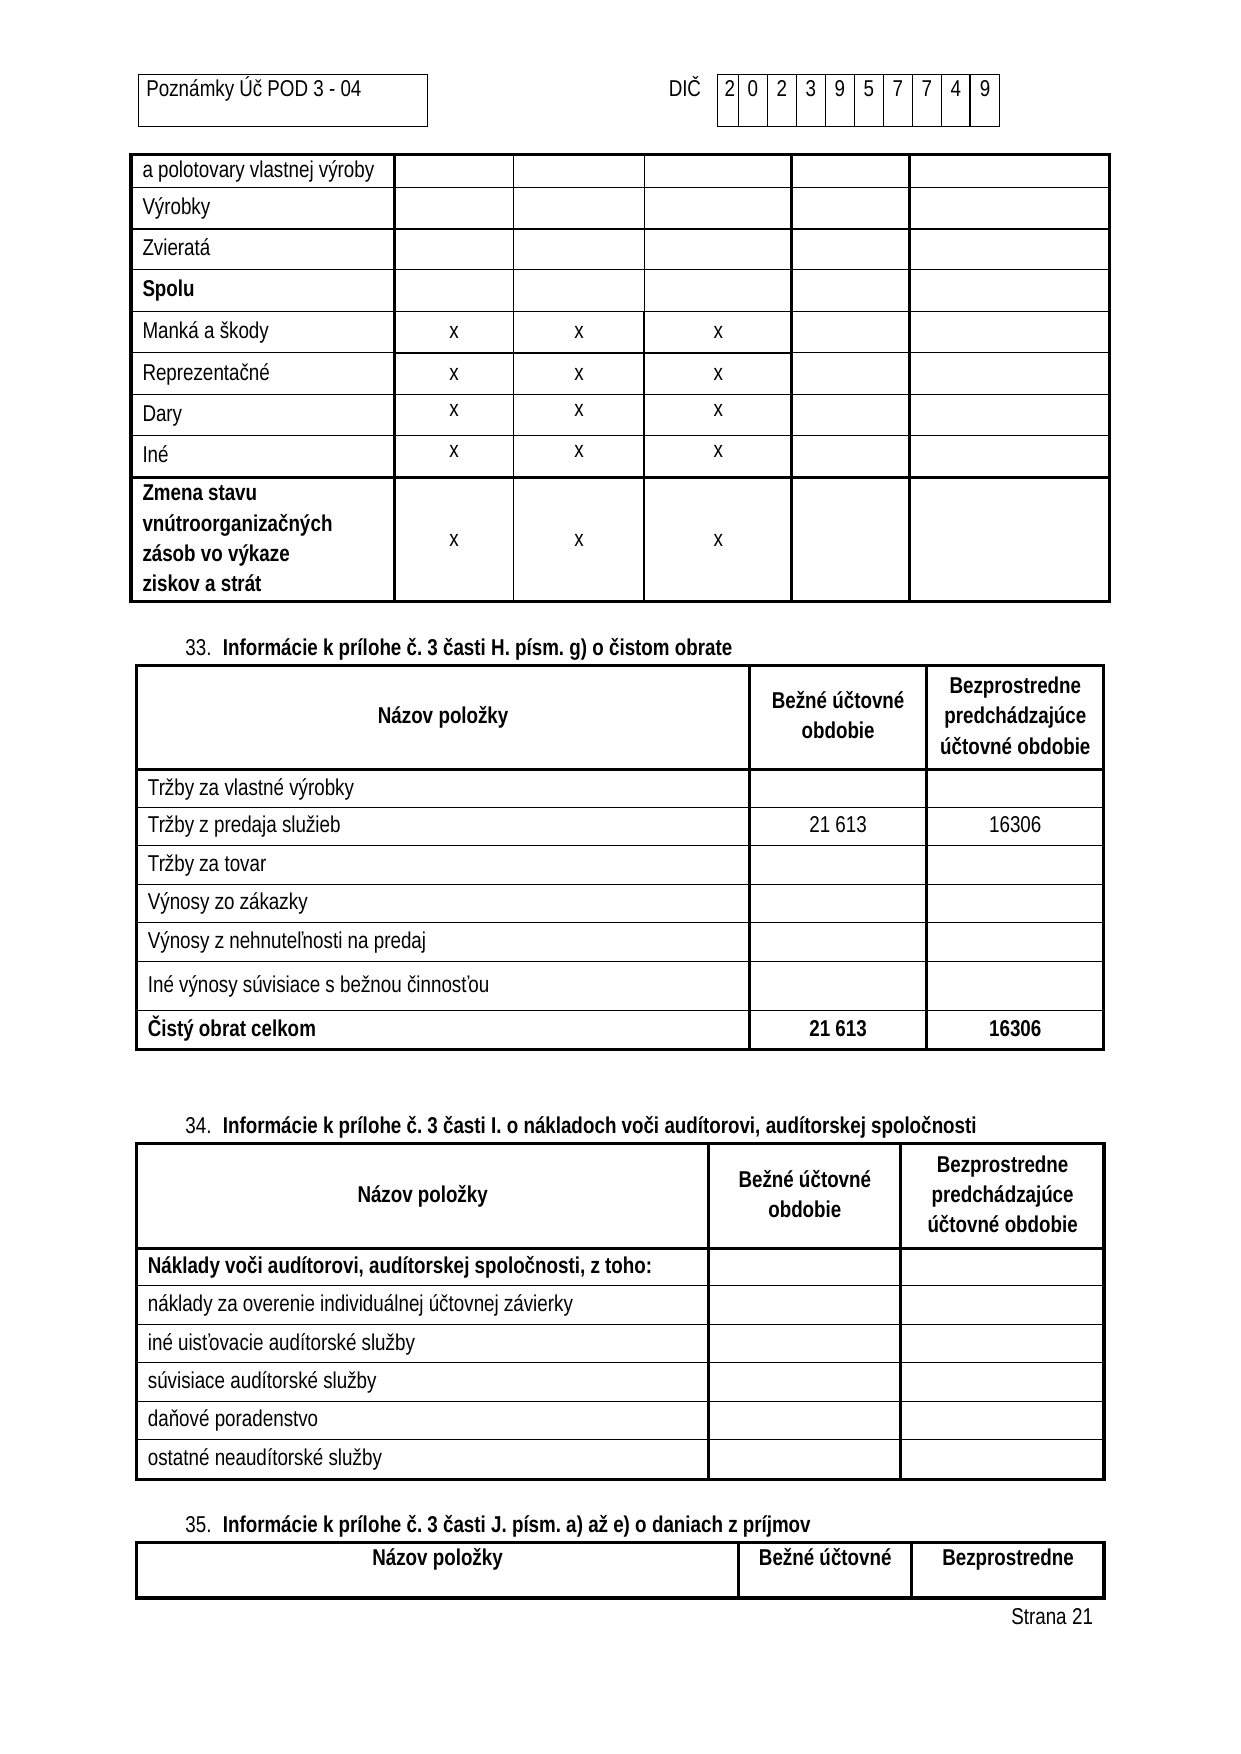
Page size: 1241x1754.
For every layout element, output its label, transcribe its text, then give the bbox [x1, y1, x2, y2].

table_cell [514, 188, 644, 228]
table_cell [793, 312, 908, 352]
table_cell x [396, 436, 513, 476]
table_cell 16306 [928, 808, 1102, 845]
table_cell [902, 1250, 1102, 1285]
table_cell Výrobky [133, 188, 393, 228]
table_cell [645, 230, 790, 269]
table_cell Výnosy zo zákazky [138, 885, 748, 922]
table_cell [911, 188, 1108, 228]
table_cell [710, 1286, 899, 1324]
table_cell [645, 270, 790, 311]
table_cell Dary [133, 395, 393, 435]
table_cell [902, 1402, 1102, 1439]
table_cell [902, 1440, 1102, 1477]
table_header Bežné účtovné obdobie [751, 667, 925, 768]
table_cell x [396, 395, 513, 435]
table_cell [902, 1286, 1102, 1324]
table_cell [928, 885, 1102, 922]
table_cell [710, 1402, 899, 1439]
table_header Bežné účtovné obdobie [710, 1145, 899, 1247]
table_cell [710, 1250, 899, 1285]
table_cell Tržby za vlastné výrobky [138, 771, 748, 807]
table_cell x [645, 312, 790, 352]
table_cell [645, 156, 790, 187]
table_cell x [645, 354, 790, 393]
table_cell x [514, 436, 643, 476]
table_cell [396, 156, 513, 187]
table_header Názov položky [138, 1145, 707, 1247]
table_cell [928, 923, 1102, 961]
table_cell 21 613 [751, 1011, 925, 1048]
table_cell [751, 771, 925, 807]
table_cell [911, 270, 1108, 311]
table_cell [928, 962, 1102, 1010]
table_cell Zvieratá [133, 230, 393, 269]
table_cell [710, 1440, 899, 1477]
table_cell [928, 771, 1102, 807]
table_cell [793, 479, 908, 600]
table_cell x [514, 354, 643, 393]
table_cell [793, 436, 908, 476]
table_header Bežné účtovné [740, 1544, 910, 1596]
table_cell [645, 188, 790, 228]
table_cell Tržby z predaja služieb [138, 808, 748, 845]
table_cell Náklady voči audítorovi, audítorskej spoločnosti, z toho: [138, 1250, 707, 1285]
table_cell [911, 353, 1108, 393]
list Informácie k prílohe č. 3 časti J. písm. a) až e) o daniach z príjmov [185, 1511, 1093, 1537]
table_cell x [396, 479, 513, 600]
table_cell Výnosy z nehnuteľnosti na predaj [138, 923, 748, 961]
table_cell [751, 923, 925, 961]
table_cell [514, 230, 644, 269]
table_header Bezprostredne [913, 1544, 1102, 1596]
table_cell x [645, 436, 790, 476]
table_cell Spolu [133, 270, 393, 311]
table_cell [751, 962, 925, 1010]
table_cell [514, 156, 644, 187]
table_cell [396, 230, 513, 269]
table_cell súvisiace audítorské služby [138, 1363, 707, 1401]
table_header Bezprostredne predchádzajúce účtovné obdobie [902, 1145, 1102, 1247]
table_header Bezprostredne predchádzajúce účtovné obdobie [928, 667, 1102, 768]
table_cell [793, 395, 908, 435]
table_cell [793, 156, 908, 187]
table_cell x [514, 479, 643, 600]
table_cell [911, 156, 1108, 187]
table_cell x [514, 312, 643, 352]
table_header Názov položky [138, 667, 748, 768]
table_cell [793, 230, 908, 269]
list Informácie k prílohe č. 3 časti H. písm. g) o čistom obrate [185, 633, 1093, 660]
table_cell [710, 1363, 899, 1401]
table_cell [710, 1325, 899, 1362]
table_cell [793, 353, 908, 393]
table_cell x [396, 354, 513, 393]
table_cell Reprezentačné [133, 353, 393, 393]
table_cell ostatné neaudítorské služby [138, 1440, 707, 1477]
table_cell x [396, 312, 513, 352]
table_cell [911, 230, 1108, 269]
table_cell [514, 270, 644, 311]
table_cell [751, 846, 925, 884]
table_cell Iné výnosy súvisiace s bežnou činnosťou [138, 962, 748, 1010]
table_cell [793, 188, 908, 228]
table_cell [793, 270, 908, 311]
table_cell Zmena stavu vnútroorganizačných zásob vo výkaze ziskov a strát [133, 479, 393, 600]
table_header Názov položky [138, 1544, 737, 1596]
table_cell [396, 270, 513, 311]
table_cell x [645, 479, 790, 600]
table_cell Manká a škody [133, 312, 393, 352]
table_cell iné uisťovacie audítorské služby [138, 1325, 707, 1362]
table_cell daňové poradenstvo [138, 1402, 707, 1439]
table_cell [751, 885, 925, 922]
table_cell Čistý obrat celkom [138, 1011, 748, 1048]
table_cell [928, 846, 1102, 884]
table_cell a polotovary vlastnej výroby [133, 156, 393, 187]
table_cell 16306 [928, 1011, 1102, 1048]
table_cell 21 613 [751, 808, 925, 845]
list Informácie k prílohe č. 3 časti I. o nákladoch voči audítorovi, audítorskej spoločnosti [185, 1112, 1093, 1138]
table_cell [911, 312, 1108, 352]
table_cell [911, 436, 1108, 476]
table_cell Iné [133, 436, 393, 476]
table_cell x [645, 395, 790, 435]
table_cell [911, 479, 1108, 600]
table_cell [902, 1363, 1102, 1401]
table_cell náklady za overenie individuálnej účtovnej závierky [138, 1286, 707, 1324]
table_cell x [514, 395, 643, 435]
table_cell [911, 395, 1108, 435]
table_cell Tržby za tovar [138, 846, 748, 884]
table_cell [396, 188, 513, 228]
table_cell [902, 1325, 1102, 1362]
